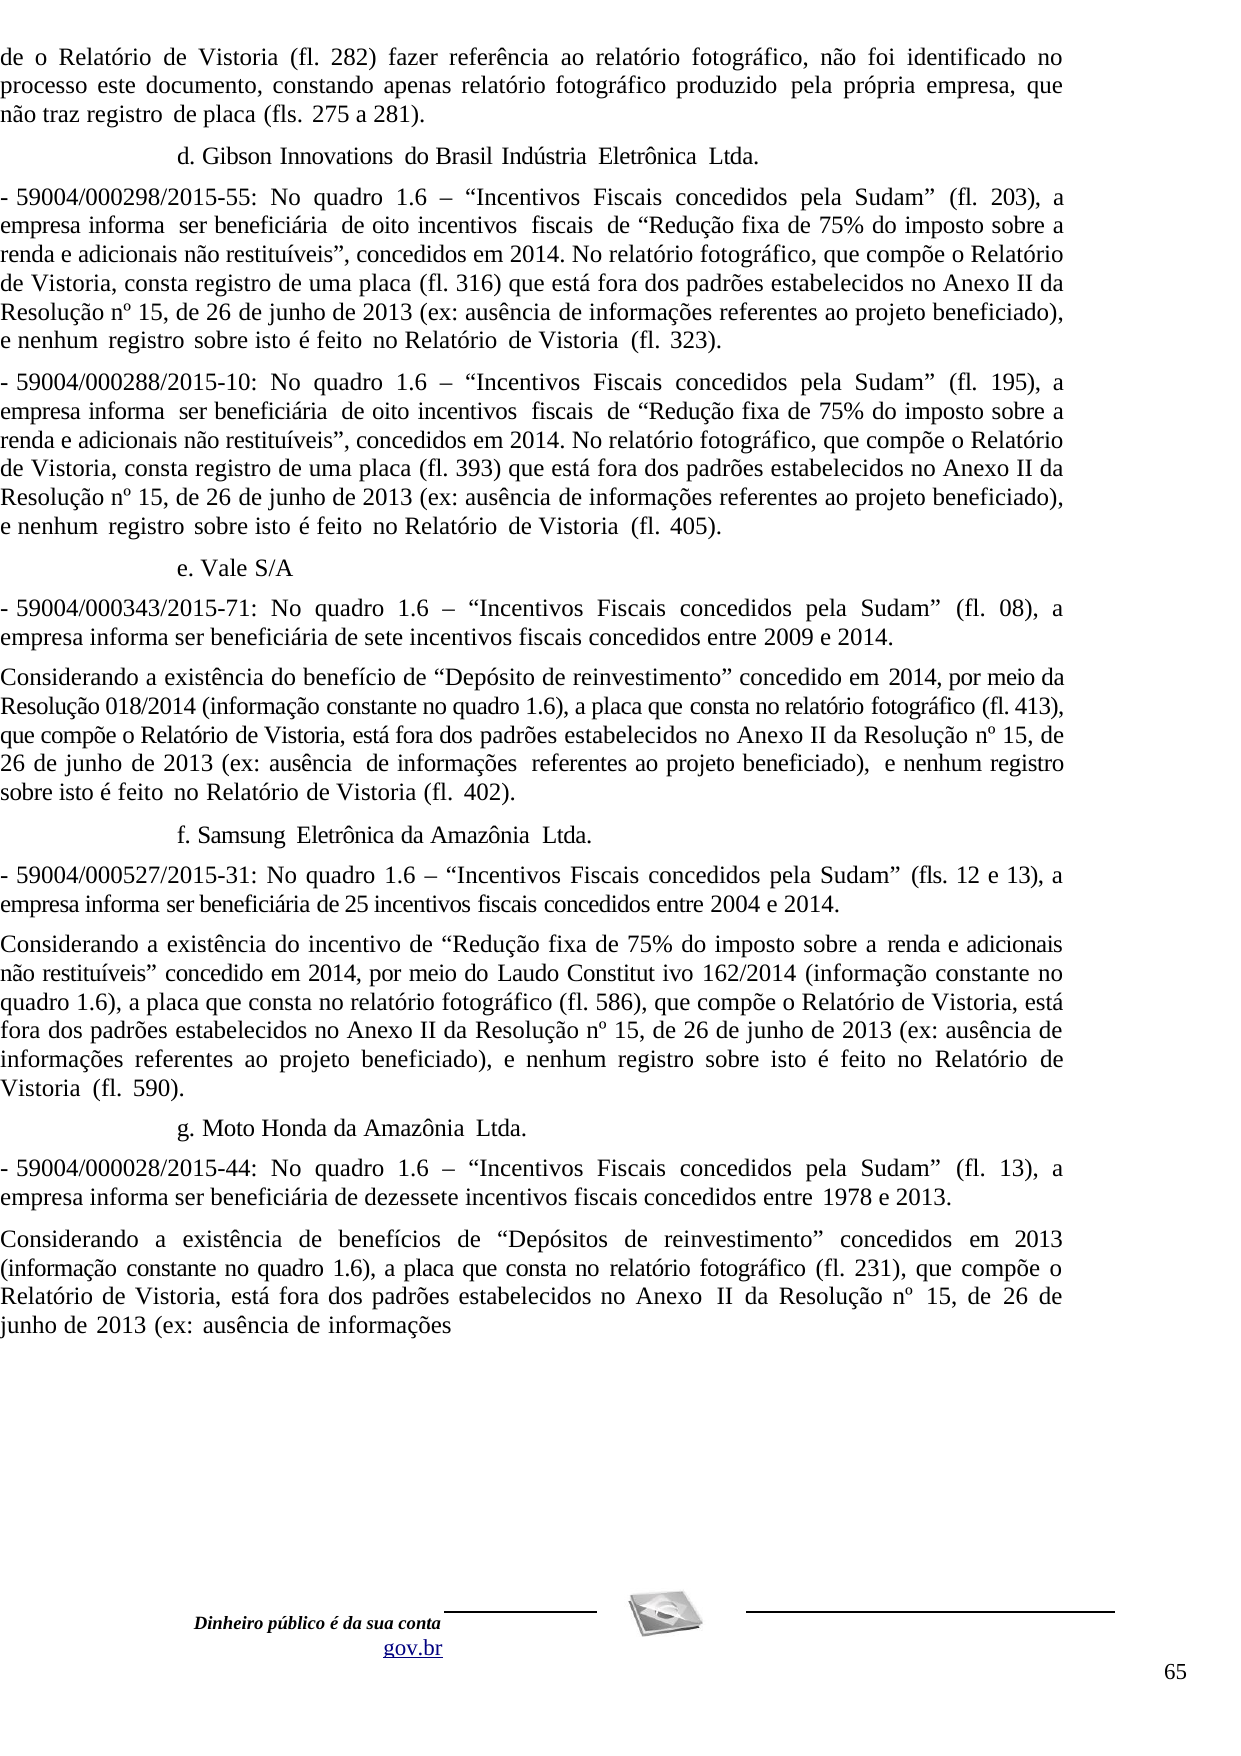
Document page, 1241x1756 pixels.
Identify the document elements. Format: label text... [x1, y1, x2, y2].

list Gibson Innovations do Brasil Indústria Eletrônica Ltda. [177, 141, 1241, 170]
list Samsung Eletrônica da Amazônia Ltda. [177, 820, 1241, 848]
text Considerando a existência de benefícios de “Depósitos de reinvestimento” concedidos em 2013 (informação constante no quadro 1.6), a placa que consta no relatório fotográfico (fl. 231), que compõe o Relatório de Vistoria, está fora dos padrões estabelecidos no Anexo II da Resolução nº 15, de 26 de junho de 2013 (ex: ausência de informações [0, 1224, 1063, 1339]
text Considerando a existência do incentivo de “Redução fixa de 75% do imposto sobre a renda e adicionais não restituíveis” concedido em 2014, por meio do Laudo Constitut ivo 162/2014 (informação constante no quadro 1.6), a placa que consta no relatório fotográfico (fl. 586), que compõe o Relatório de Vistoria, está fora dos padrões estabelecidos no Anexo II da Resolução nº 15, de 26 de junho de 2013 (ex: ausência de informações referentes ao projeto beneficiado), e nenhum registro sobre isto é feito no Relatório de Vistoria (fl. 590). [0, 929, 1063, 1102]
list 59004/000028/2015-44: No quadro 1.6 – “Incentivos Fiscais concedidos pela Sudam” (fl. 13), a empresa informa ser beneficiária de dezessete incentivos fiscais concedidos entre 1978 e 2013. [0, 1153, 1063, 1211]
text Considerando a existência do benefício de “Depósito de reinvestimento” concedido em 2014, por meio da Resolução 018/2014 (informação constante no quadro 1.6), a placa que consta no relatório fotográfico (fl. 413), que compõe o Relatório de Vistoria, está fora dos padrões estabelecidos no Anexo II da Resolução nº 15, de 26 de junho de 2013 (ex: ausência de informações referentes ao projeto beneficiado), e nenhum registro sobre isto é feito no Relatório de Vistoria (fl. 402). [0, 662, 1064, 806]
list 59004/000298/2015-55: No quadro 1.6 – “Incentivos Fiscais concedidos pela Sudam” (fl. 203), a empresa informa ser beneficiária de oito incentivos fiscais de “Redução fixa de 75% do imposto sobre a renda e adicionais não restituíveis”, concedidos em 2014. No relatório fotográfico, que compõe o Relatório de Vistoria, consta registro de uma placa (fl. 316) que está fora dos padrões estabelecidos no Anexo II da Resolução nº 15, de 26 de junho de 2013 (ex: ausência de informações referentes ao projeto beneficiado), e nenhum registro sobre isto é feito no Relatório de Vistoria (fl. 323). [0, 182, 1064, 354]
list Vale S/A [177, 553, 1241, 581]
list 59004/000288/2015-10: No quadro 1.6 – “Incentivos Fiscais concedidos pela Sudam” (fl. 195), a empresa informa ser beneficiária de oito incentivos fiscais de “Redução fixa de 75% do imposto sobre a renda e adicionais não restituíveis”, concedidos em 2014. No relatório fotográfico, que compõe o Relatório de Vistoria, consta registro de uma placa (fl. 393) que está fora dos padrões estabelecidos no Anexo II da Resolução nº 15, de 26 de junho de 2013 (ex: ausência de informações referentes ao projeto beneficiado), e nenhum registro sobre isto é feito no Relatório de Vistoria (fl. 405). [0, 367, 1064, 540]
list 59004/000343/2015-71: No quadro 1.6 – “Incentivos Fiscais concedidos pela Sudam” (fl. 08), a empresa informa ser beneficiária de sete incentivos fiscais concedidos entre 2009 e 2014. [0, 593, 1063, 651]
list 59004/000527/2015-31: No quadro 1.6 – “Incentivos Fiscais concedidos pela Sudam” (fls. 12 e 13), a empresa informa ser beneficiária de 25 incentivos fiscais concedidos entre 2004 e 2014. [0, 860, 1063, 918]
list Moto Honda da Amazônia Ltda. [177, 1113, 1241, 1141]
text de o Relatório de Vistoria (fl. 282) fazer referência ao relatório fotográfico, não foi identificado no processo este documento, constando apenas relatório fotográfico produzido pela própria empresa, que não traz registro de placa (fls. 275 a 281). [0, 42, 1063, 128]
